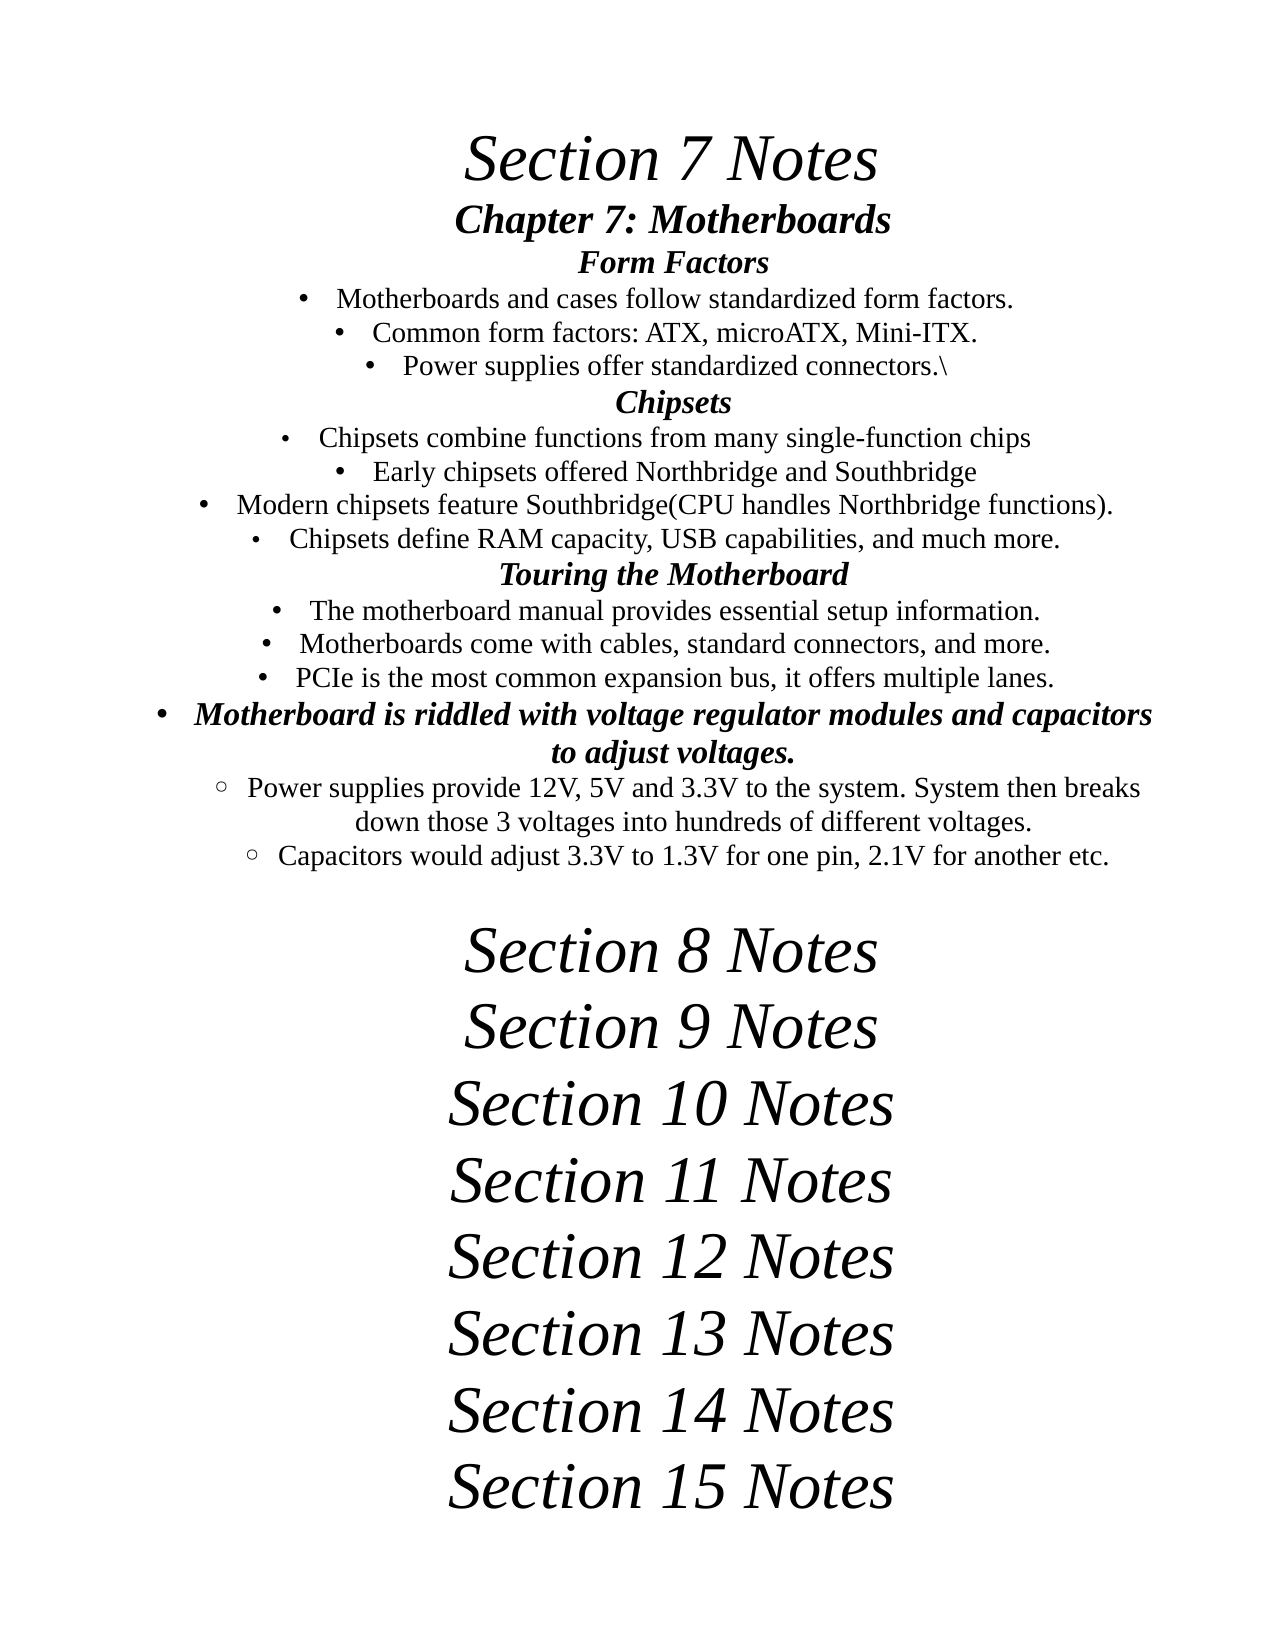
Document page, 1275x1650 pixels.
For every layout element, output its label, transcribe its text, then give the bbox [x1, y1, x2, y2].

list The motherboard manual provides essential setup information. [156, 593, 1157, 627]
list Section 14 Notes [156, 1370, 1157, 1446]
list Section 10 Notes [156, 1063, 1157, 1140]
list Touring the Motherboard [156, 555, 1157, 593]
list Section 15 Notes [156, 1446, 1157, 1523]
list Chipsets define RAM capacity, USB capabilities, and much more. [156, 521, 1157, 555]
list Capacitors would adjust 3.3V to 1.3V for one pin, 2.1V for another etc. [193, 838, 1157, 871]
list Power supplies provide 12V, 5V and 3.3V to the system. System then breaks down those 3 voltages into hundreds of different voltages. [193, 771, 1157, 838]
list Power supplies offer standardized connectors.\ [156, 348, 1157, 382]
list Motherboards come with cables, standard connectors, and more. [156, 627, 1157, 660]
list Form Factors [156, 243, 1157, 281]
list Section 12 Notes [156, 1216, 1157, 1293]
list Section 7 Notes [156, 118, 1157, 195]
list Section 9 Notes [156, 986, 1157, 1063]
list Motherboard is riddled with voltage regulator modules and capacitors to adjust voltages. [156, 694, 1157, 771]
list Section 8 Notes [156, 910, 1157, 986]
list Section 13 Notes [156, 1293, 1157, 1370]
list PCIe is the most common expansion bus, it offers multiple lanes. [156, 660, 1157, 694]
list Chipsets [156, 382, 1157, 420]
list Chipsets combine functions from many single-function chips [156, 420, 1157, 454]
list Modern chipsets feature Southbridge(CPU handles Northbridge functions). [156, 487, 1157, 521]
list Chapter 7: Motherboards [156, 195, 1157, 243]
list Section 11 Notes [156, 1140, 1157, 1216]
list Early chipsets offered Northbridge and Southbridge [156, 454, 1157, 487]
list Motherboards and cases follow standardized form factors. [156, 281, 1157, 315]
list Common form factors: ATX, microATX, Mini-ITX. [156, 315, 1157, 348]
